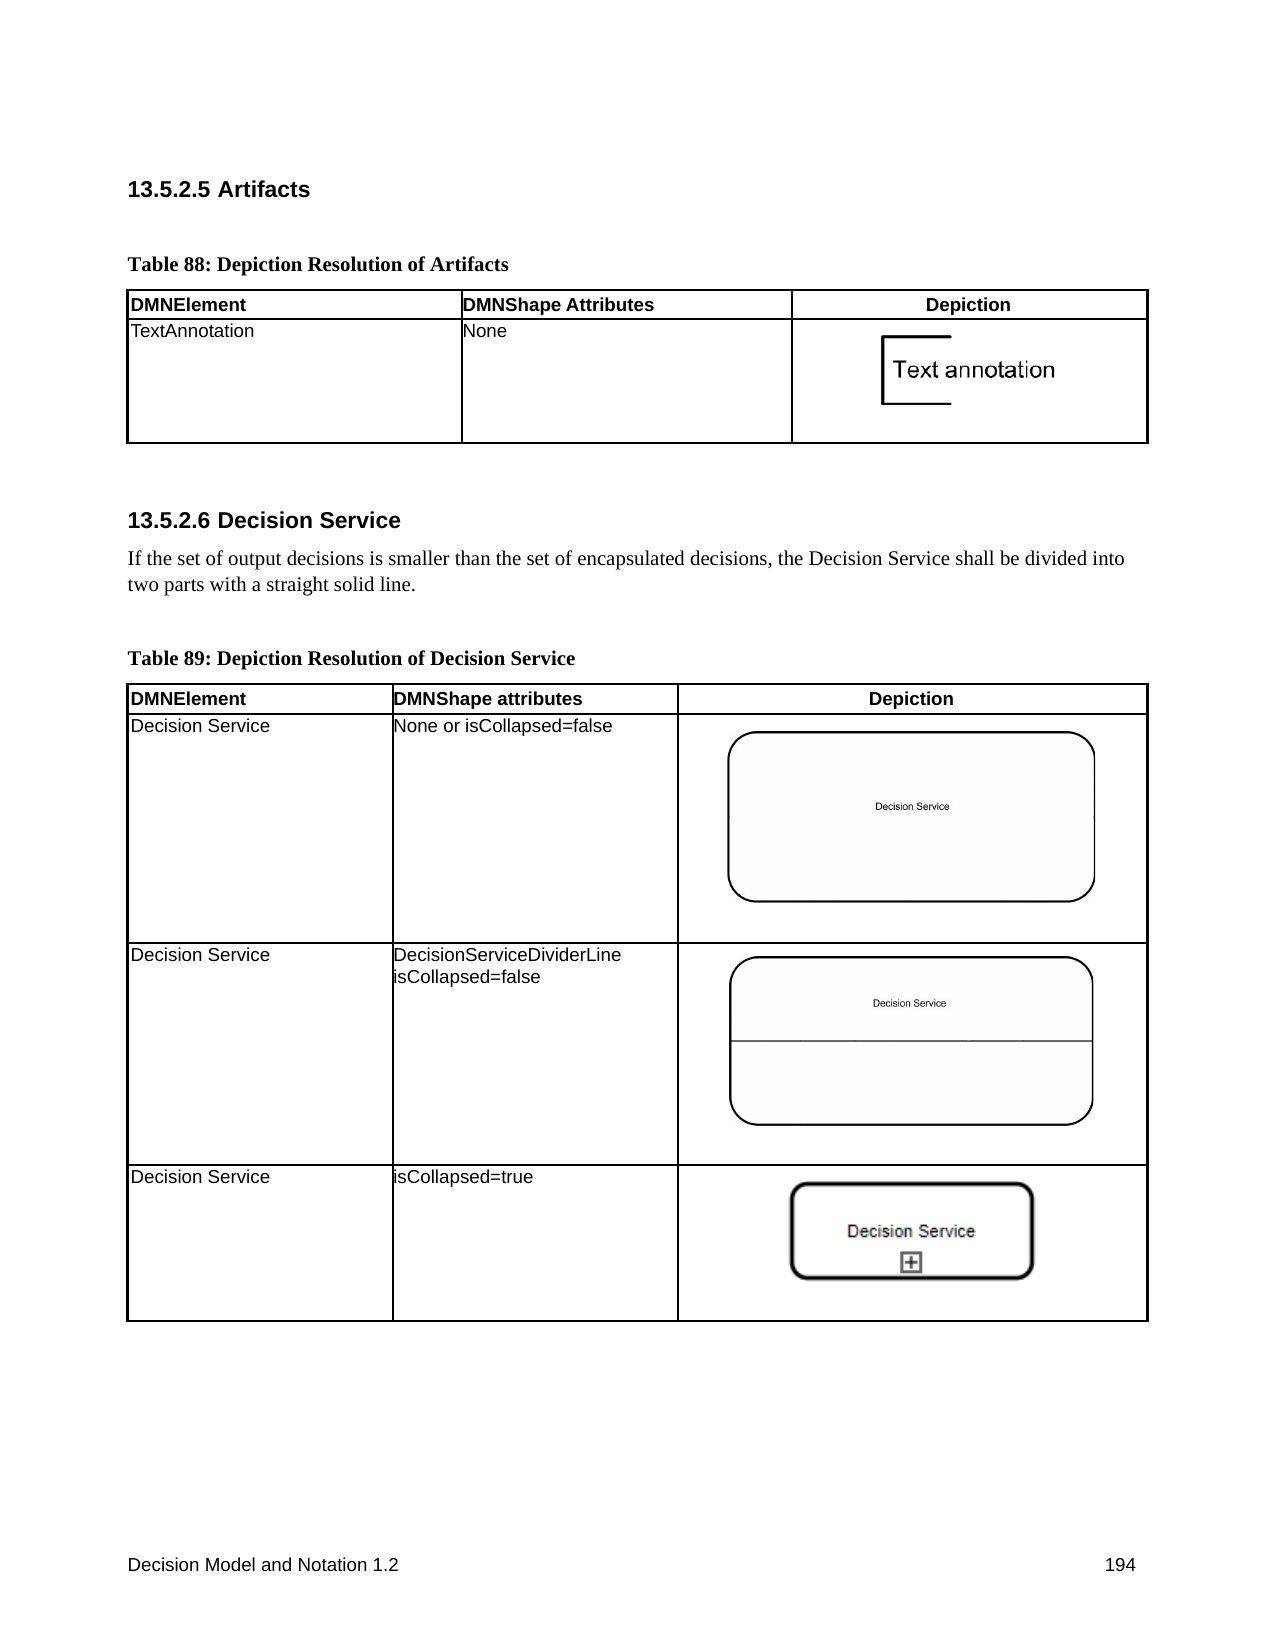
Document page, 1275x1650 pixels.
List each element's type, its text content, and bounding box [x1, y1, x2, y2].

picture [786, 1181, 1037, 1283]
table_header DMNElement [129, 685, 392, 712]
text Table 89: Depiction Resolution of Decision Service [127, 646, 1147, 670]
subtitle Artifacts [127, 176, 1147, 203]
table_cell [679, 715, 1146, 942]
table_cell Decision Service [129, 715, 392, 942]
table_cell Decision Service [129, 1166, 392, 1320]
table_header Depiction [793, 291, 1146, 318]
table_cell TextAnnotation [129, 320, 461, 442]
table_header Depiction [679, 685, 1146, 712]
table_cell [793, 320, 1146, 442]
table_cell DecisionServiceDividerLine isCollapsed=false [394, 944, 677, 1164]
picture [880, 335, 1056, 405]
picture [727, 731, 1096, 905]
table_cell None or isCollapsed=false [394, 715, 677, 942]
table_header DMNShape Attributes [463, 291, 791, 318]
table_header DMNElement [129, 291, 461, 318]
table_cell [679, 944, 1146, 1164]
picture [729, 956, 1094, 1127]
table_cell isCollapsed=true [394, 1166, 677, 1320]
table_cell None [463, 320, 791, 442]
table_header DMNShape attributes [394, 685, 677, 712]
text If the set of output decisions is smaller than the set of encapsulated decisions, the Decision Service shall be divided into two parts with a straight solid line. [127, 546, 1147, 596]
text Table 88: Depiction Resolution of Artifacts [127, 252, 1147, 276]
table_cell Decision Service [129, 944, 392, 1164]
subtitle Decision Service [127, 507, 1147, 533]
table_cell [679, 1166, 1146, 1320]
